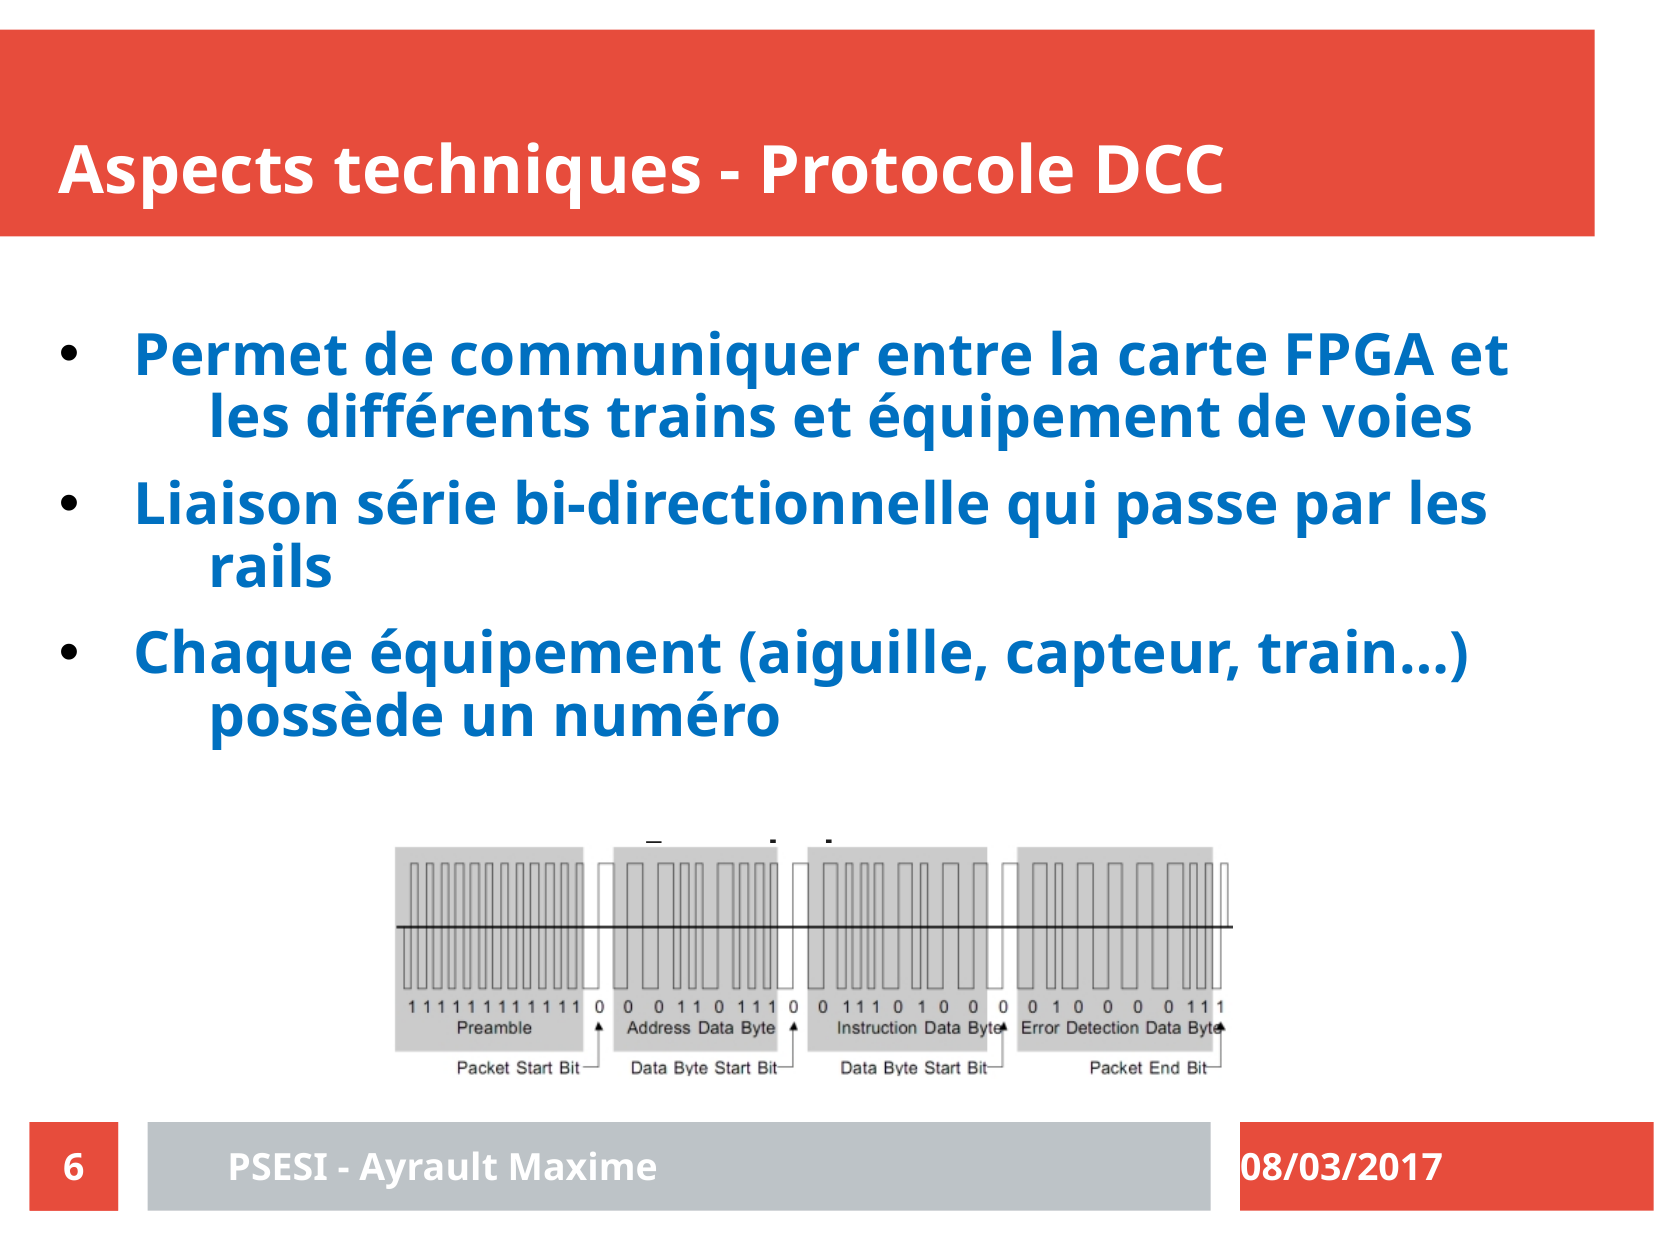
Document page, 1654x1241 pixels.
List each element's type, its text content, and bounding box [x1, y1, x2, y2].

text_box 08/03/2017 [1240, 1122, 1625, 1211]
text_box PSESI - Ayrault Maxime [177, 1122, 709, 1211]
title Aspects techniques - Protocole DCC [59, 59, 1595, 207]
list Permet de communiquer entre la carte FPGA et les différents trains et équipement de voies Liaison série bi-directionnelle qui passe par les rails Chaque équipement (aiguille, capteur, train…) possède un numéro Exemple de trame [59, 324, 1565, 1093]
picture [391, 843, 1233, 1080]
text_box [29, 1122, 119, 1211]
